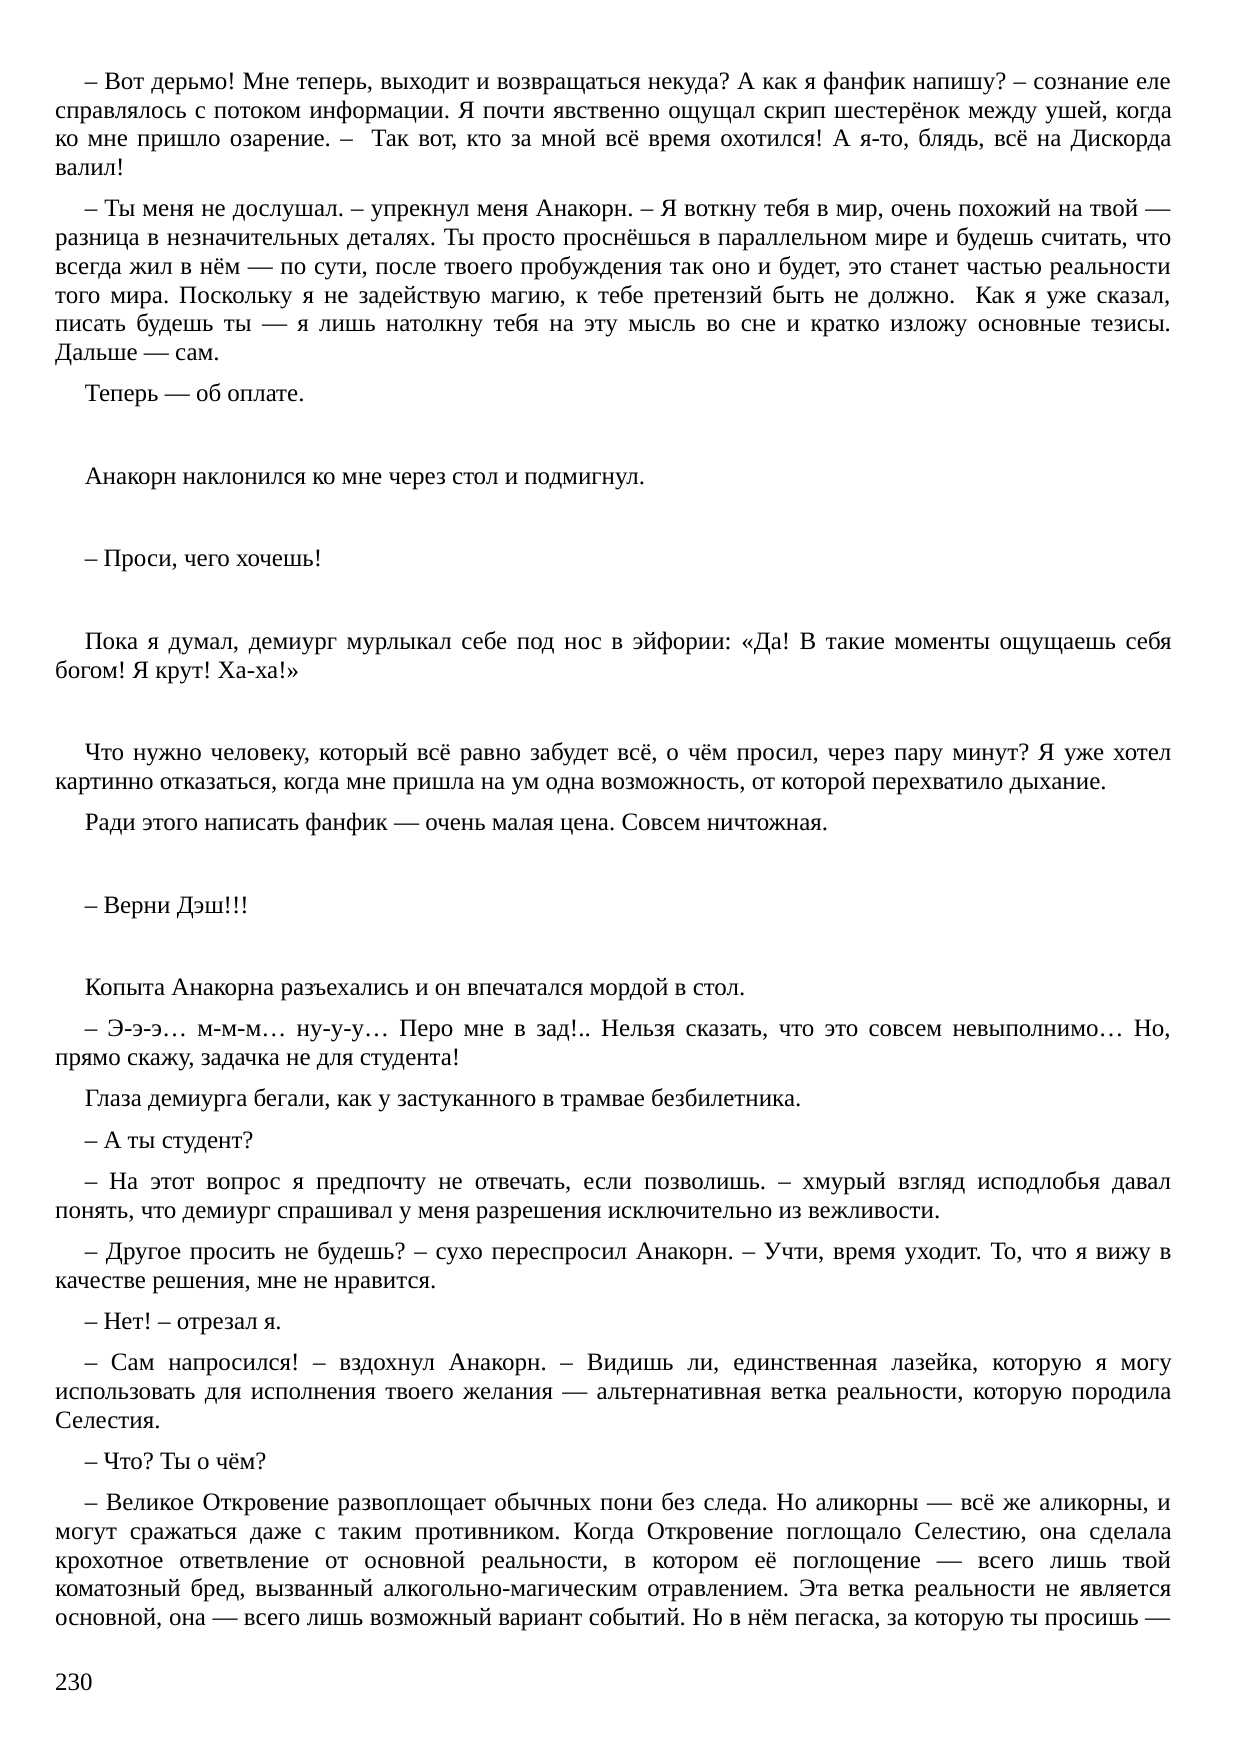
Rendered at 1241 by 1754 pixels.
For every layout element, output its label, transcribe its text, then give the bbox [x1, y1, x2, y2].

text – На этот вопрос я предпочту не отвечать, если позволишь. – хмурый взгляд исподлобья давал понять, что демиург спрашивал у меня разрешения исключительно из вежливости. [55, 1166, 1173, 1223]
text – Э-э-э… м-м-м… ну-у-у… Перо мне в зад!.. Нельзя сказать, что это совсем невыполнимо… Но, прямо скажу, задачка не для студента! [55, 1013, 1173, 1071]
text – Нет! – отрезал я. [55, 1306, 1173, 1335]
text – Другое просить не будешь? – сухо переспросил Анакорн. – Учти, время уходит. То, что я вижу в качестве решения, мне не нравится. [55, 1236, 1173, 1293]
text – Вот дерьмо! Мне теперь, выходит и возвращаться некуда? А как я фанфик напишу? – сознание еле справлялось с потоком информации. Я почти явственно ощущал скрип шестерёнок между ушей, когда ко мне пришло озарение. – Так вот, кто за мной всё время охотился! А я-то, блядь, всё на Дискорда валил! [55, 66, 1173, 181]
text – А ты студент? [55, 1125, 1173, 1153]
text – Ты меня не дослушал. – упрекнул меня Анакорн. – Я воткну тебя в мир, очень похожий на твой — разница в незначительных деталях. Ты просто проснёшься в параллельном мире и будешь считать, что всегда жил в нём — по сути, после твоего пробуждения так оно и будет, это станет частью реальности того мира. Поскольку я не задействую магию, к тебе претензий быть не должно. Как я уже сказал, писать будешь ты — я лишь натолкну тебя на эту мысль во сне и кратко изложу основные тезисы. Дальше — сам. [55, 193, 1173, 366]
text Пока я думал, демиург мурлыкал себе под нос в эйфории: «Да! В такие моменты ощущаешь себя богом! Я крут! Ха-ха!» [55, 626, 1173, 683]
text – Что? Ты о чём? [55, 1446, 1173, 1475]
text – Великое Откровение развоплощает обычных пони без следа. Но аликорны — всё же аликорны, и могут сражаться даже с таким противником. Когда Откровение поглощало Селестию, она сделала крохотное ответвление от основной реальности, в котором её поглощение — всего лишь твой коматозный бред, вызванный алкогольно-магическим отравлением. Эта ветка реальности не является основной, она — всего лишь возможный вариант событий. Но в нём пегаска, за которую ты просишь — [55, 1487, 1173, 1631]
text Что нужно человеку, который всё равно забудет всё, о чём просил, через пару минут? Я уже хотел картинно отказаться, когда мне пришла на ум одна возможность, от которой перехватило дыхание. [55, 737, 1173, 795]
text Теперь — об оплате. [55, 378, 1173, 407]
text Копыта Анакорна разъехались и он впечатался мордой в стол. [55, 972, 1173, 1001]
text – Проси, чего хочешь! [55, 543, 1173, 572]
text – Сам напросился! – вздохнул Анакорн. – Видишь ли, единственная лазейка, которую я могу использовать для исполнения твоего желания — альтернативная ветка реальности, которую породила Селестия. [55, 1347, 1173, 1433]
text Анакорн наклонился ко мне через стол и подмигнул. [55, 461, 1173, 490]
text Глаза демиурга бегали, как у застуканного в трамвае безбилетника. [55, 1083, 1173, 1112]
text Ради этого написать фанфик — очень малая цена. Совсем ничтожная. [55, 807, 1173, 836]
text – Верни Дэш!!! [55, 890, 1173, 918]
